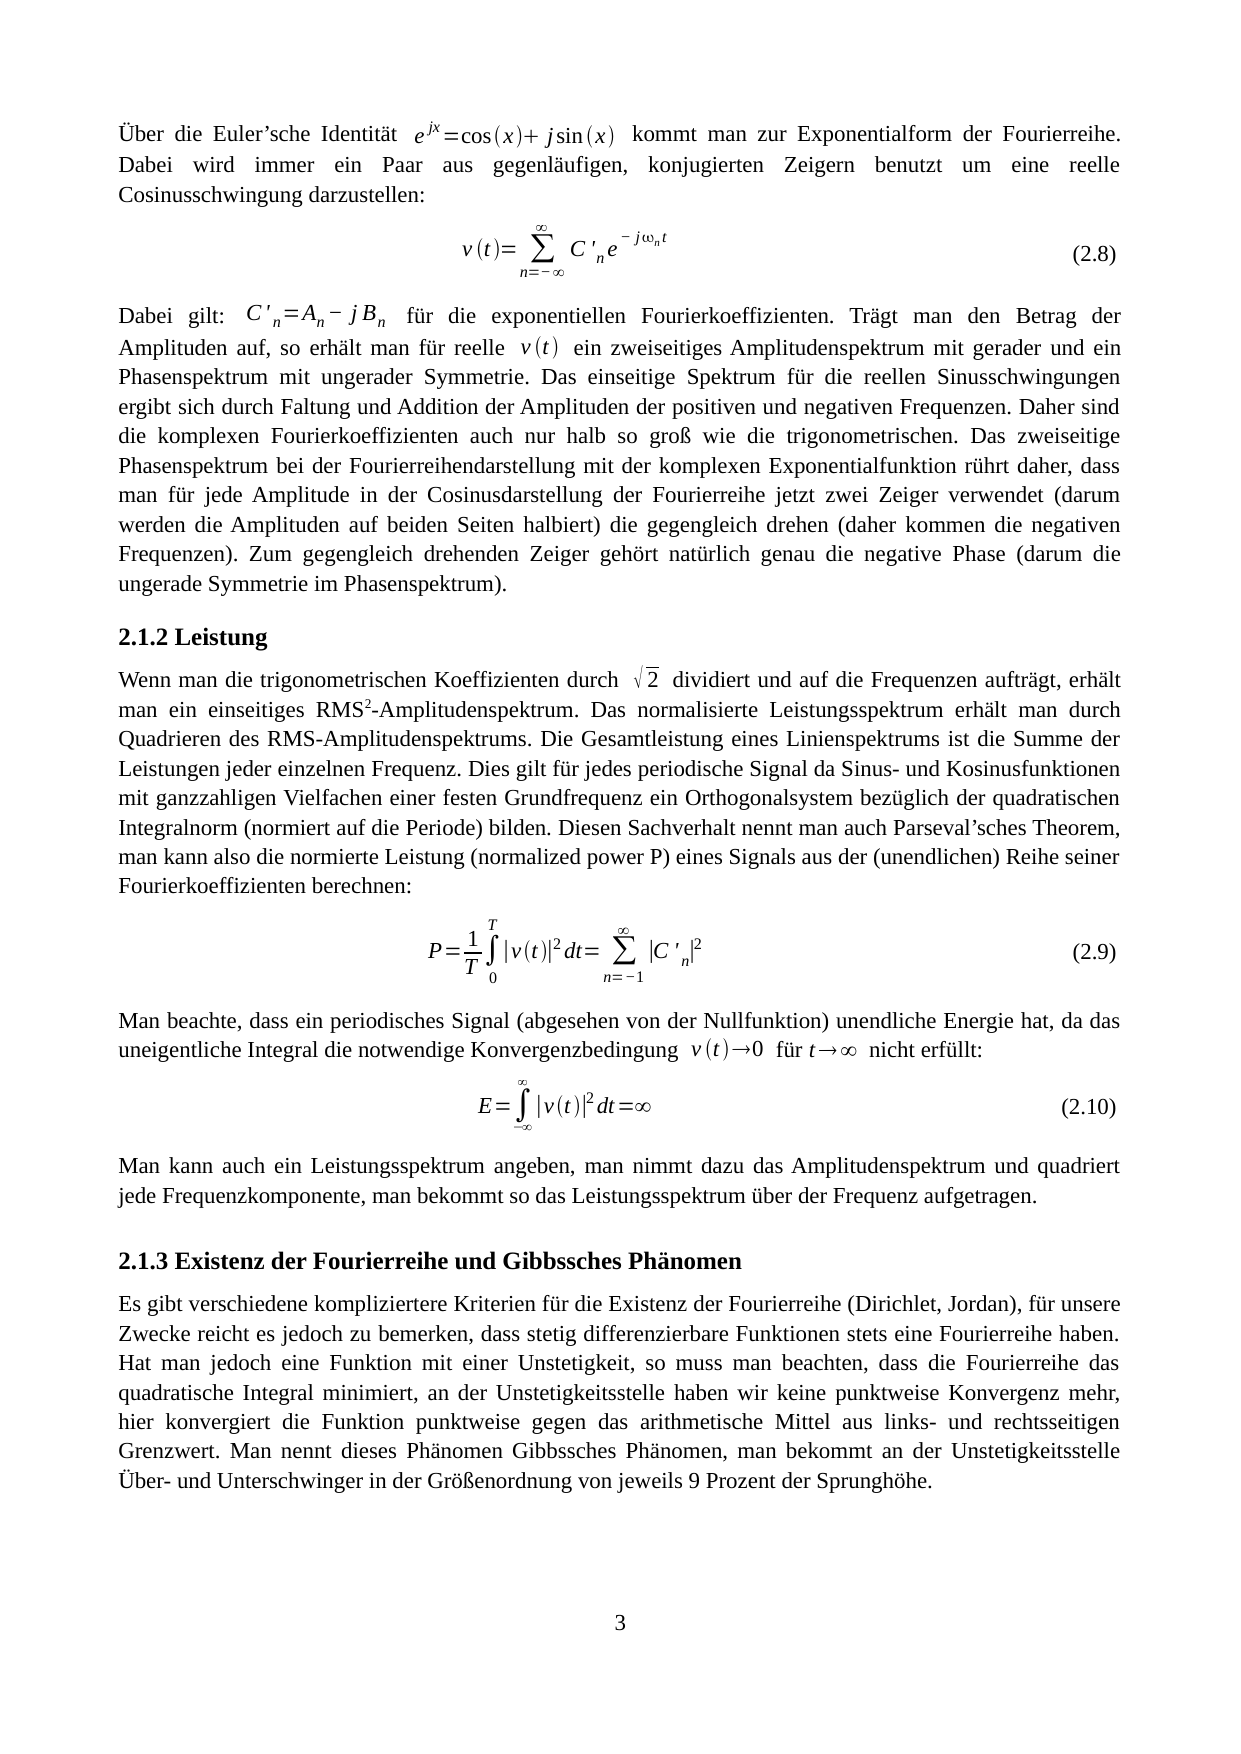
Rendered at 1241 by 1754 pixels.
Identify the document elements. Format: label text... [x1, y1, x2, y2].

text Dabei gilt: für die exponentiellen Fourierkoeffizienten. Trägt man den Betrag der Amplituden auf, so erhält man für reelle ein zweiseitiges Amplitudenspektrum mit gerader und ein Phasenspektrum mit ungerader Symmetrie. Das einseitige Spektrum für die reellen Sinusschwingungen ergibt sich durch Faltung und Addition der Amplituden der positiven und negativen Frequenzen. Daher sind die komplexen Fourierkoeffizienten auch nur halb so groß wie die trigonometrischen. Das zweiseitige Phasenspektrum bei der Fourierreihendarstellung mit der komplexen Exponentialfunktion rührt daher, dass man für jede Amplitude in der Cosinusdarstellung der Fourierreihe jetzt zwei Zeiger verwendet (darum werden die Amplituden auf beiden Seiten halbiert) die gegengleich drehen (daher kommen die negativen Frequenzen). Zum gegengleich drehenden Zeiger gehört natürlich genau die negative Phase (darum die ungerade Symmetrie im Phasenspektrum). [118, 299, 1122, 596]
text Über die Euler’sche Identität kommt man zur Exponentialform der Fourierreihe. Dabei wird immer ein Paar aus gegenläufigen, konjugierten Zeigern benutzt um eine reelle Cosinusschwingung darzustellen: [118, 118, 1122, 207]
subtitle Existenz der Fourierreihe und Gibbssches Phänomen [118, 1245, 1122, 1274]
table_header (2.10) [1010, 1075, 1122, 1149]
subtitle Leistung [118, 621, 1122, 651]
table_header [118, 219, 1010, 299]
table_header [118, 911, 1010, 1004]
table_header [118, 1075, 1010, 1149]
text Man beachte, dass ein periodisches Signal (abgesehen von der Nullfunktion) unendliche Energie hat, da das uneigentliche Integral die notwendige Konvergenzbedingung für nicht erfüllt: [118, 1004, 1122, 1063]
text Es gibt verschiedene kompliziertere Kriterien für die Existenz der Fourierreihe (Dirichlet, Jordan), für unsere Zwecke reicht es jedoch zu bemerken, dass stetig differenzierbare Funktionen stets eine Fourierreihe haben. Hat man jedoch eine Funktion mit einer Unstetigkeit, so muss man beachten, dass die Fourierreihe das quadratische Integral minimiert, an der Unstetigkeitsstelle haben wir keine punktweise Konvergenz mehr, hier konvergiert die Funktion punktweise gegen das arithmetische Mittel aus links- und rechtsseitigen Grenzwert. Man nennt dieses Phänomen Gibbssches Phänomen, man bekommt an der Unstetigkeitsstelle Über- und Unterschwinger in der Größenordnung von jeweils 9 Prozent der Sprunghöhe. [118, 1287, 1122, 1493]
text Wenn man die trigonometrischen Koeffizienten durch dividiert und auf die Frequenzen aufträgt, erhält man ein einseitiges RMS2-Amplitudenspektrum. Das normalisierte Leistungsspektrum erhält man durch Quadrieren des RMS-Amplitudenspektrums. Die Gesamtleistung eines Linienspektrums ist die Summe der Leistungen jeder einzelnen Frequenz. Dies gilt für jedes periodische Signal da Sinus- und Kosinusfunktionen mit ganzzahligen Vielfachen einer festen Grundfrequenz ein Orthogonalsystem bezüglich der quadratischen Integralnorm (normiert auf die Periode) bilden. Diesen Sachverhalt nennt man auch Parseval’sches Theorem, man kann also die normierte Leistung (normalized power P) eines Signals aus der (unendlichen) Reihe seiner Fourierkoeffizienten berechnen: [118, 663, 1122, 899]
text Man kann auch ein Leistungsspektrum angeben, man nimmt dazu das Amplitudenspektrum und quadriert jede Frequenzkomponente, man bekommt so das Leistungsspektrum über der Frequenz aufgetragen. [118, 1149, 1122, 1208]
table_header (2.9) [1010, 911, 1122, 1004]
table_header (2.8) [1010, 219, 1122, 299]
